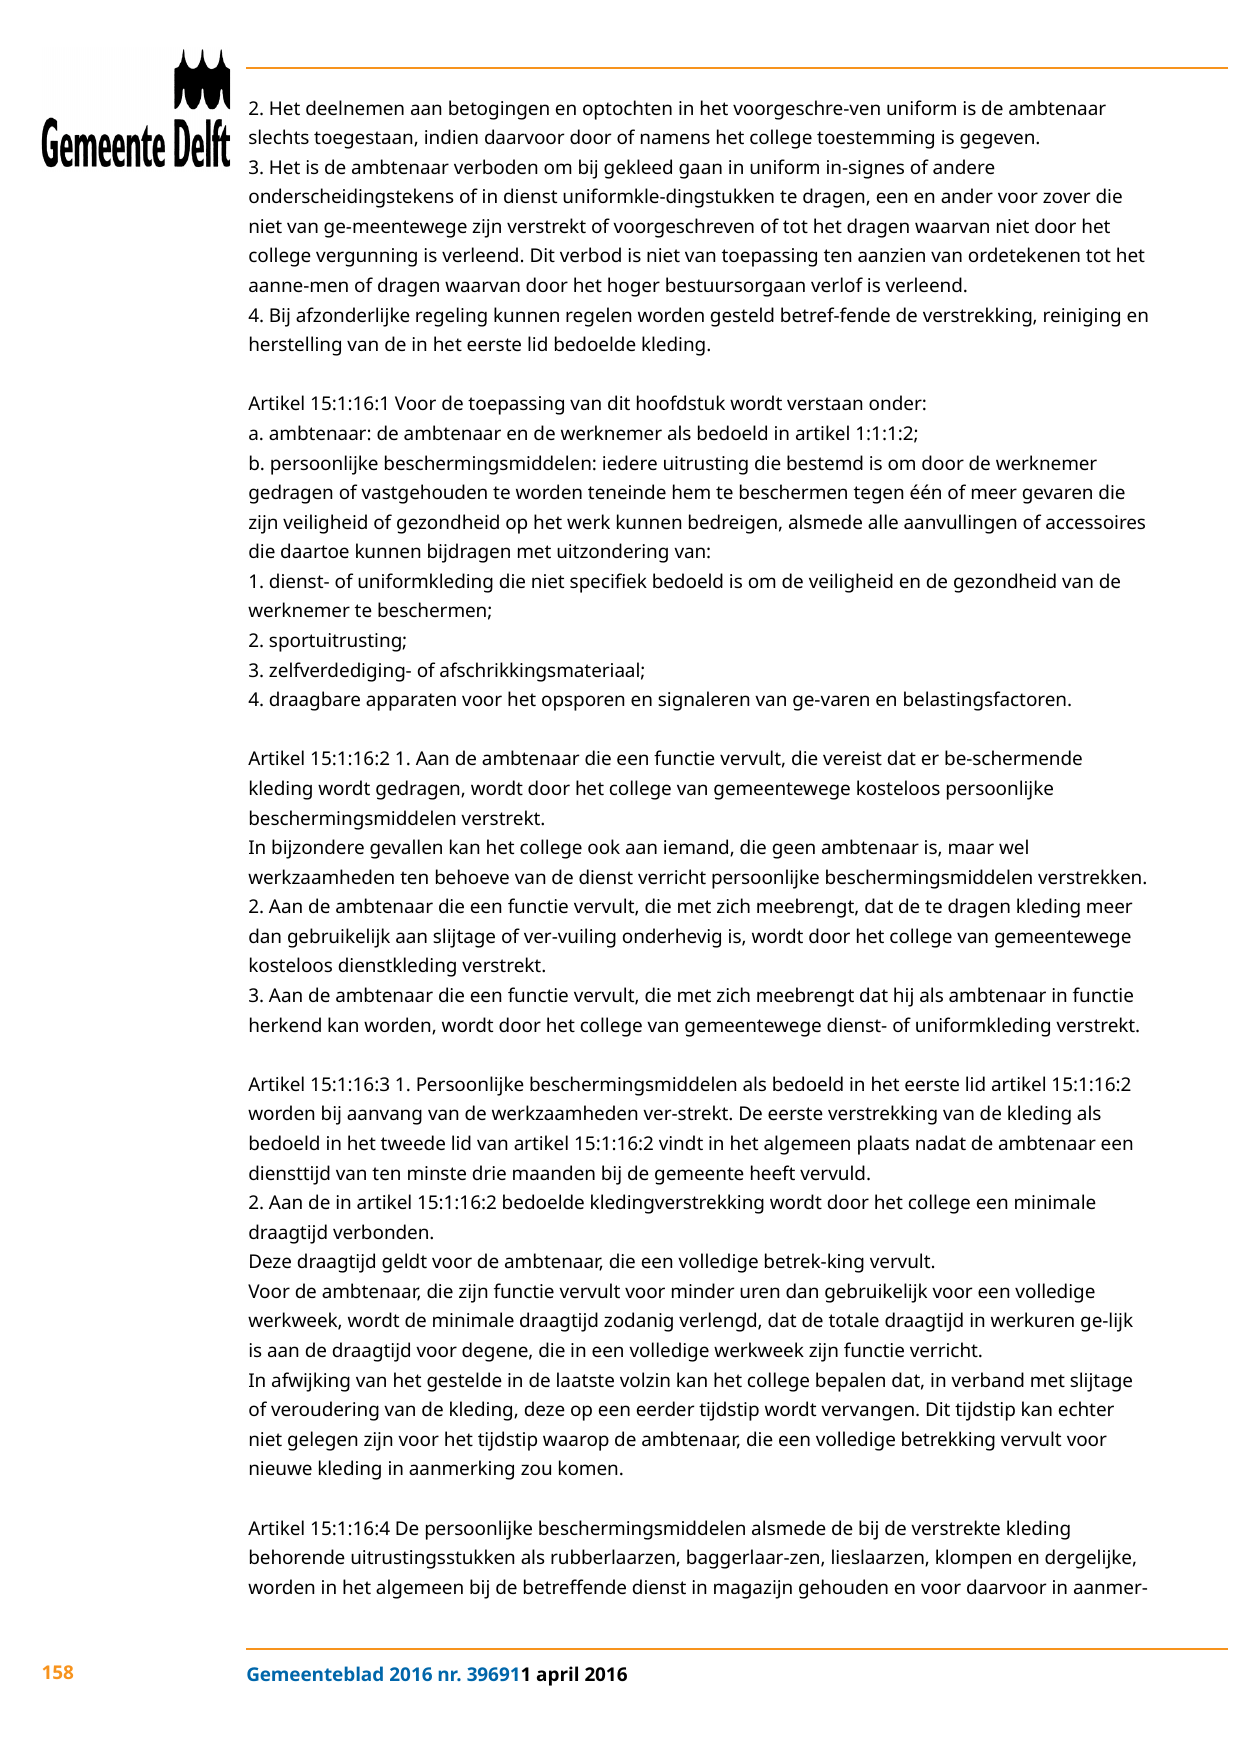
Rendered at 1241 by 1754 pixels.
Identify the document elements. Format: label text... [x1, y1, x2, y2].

text Artikel 15:1:16:3 1. Persoonlijke beschermingsmiddelen als bedoeld in het eerste lid artikel 15:1:16:2 worden bij aanvang van de werkzaamheden ver-strekt. De eerste verstrekking van de kleding als bedoeld in het tweede lid van artikel 15:1:16:2 vindt in het algemeen plaats nadat de ambtenaar een diensttijd van ten minste drie maanden bij de gemeente heeft vervuld. [248, 1071, 1152, 1186]
text 2. Aan de ambtenaar die een functie vervult, die met zich meebrengt, dat de te dragen kleding meer dan gebruikelijk aan slijtage of ver-vuiling onderhevig is, wordt door het college van gemeentewege kosteloos dienstkleding verstrekt. [248, 893, 1152, 978]
text Artikel 15:1:16:4 De persoonlijke beschermingsmiddelen alsmede de bij de verstrekte kleding behorende uitrustingsstukken als rubberlaarzen, baggerlaar-zen, lieslaarzen, klompen en dergelijke, worden in het algemeen bij de betreffende dienst in magazijn gehouden en voor daarvoor in aanmer- [248, 1515, 1152, 1600]
text Artikel 15:1:16:2 1. Aan de ambtenaar die een functie vervult, die vereist dat er be-schermende kleding wordt gedragen, wordt door het college van gemeentewege kosteloos persoonlijke beschermingsmiddelen verstrekt. [248, 746, 1152, 831]
text 4. draagbare apparaten voor het opsporen en signaleren van ge-varen en belastingsfactoren. [248, 686, 1152, 712]
text 1. dienst- of uniformkleding die niet specifiek bedoeld is om de veiligheid en de gezondheid van de werknemer te beschermen; [248, 568, 1152, 623]
text 3. Aan de ambtenaar die een functie vervult, die met zich meebrengt dat hij als ambtenaar in functie herkend kan worden, wordt door het college van gemeentewege dienst- of uniformkleding verstrekt. [248, 982, 1152, 1038]
text In bijzondere gevallen kan het college ook aan iemand, die geen ambtenaar is, maar wel werkzaamheden ten behoeve van de dienst verricht persoonlijke beschermingsmiddelen verstrekken. [248, 834, 1152, 890]
text b. persoonlijke beschermingsmiddelen: iedere uitrusting die bestemd is om door de werknemer gedragen of vastgehouden te worden teneinde hem te beschermen tegen één of meer gevaren die zijn veiligheid of gezondheid op het werk kunnen bedreigen, alsmede alle aanvullingen of accessoires die daartoe kunnen bijdragen met uitzondering van: [248, 450, 1152, 564]
text 4. Bij afzonderlijke regeling kunnen regelen worden gesteld betref-fende de verstrekking, reiniging en herstelling van de in het eerste lid bedoelde kleding. [248, 302, 1152, 357]
text Artikel 15:1:16:1 Voor de toepassing van dit hoofdstuk wordt verstaan onder: [248, 391, 1152, 416]
text 3. Het is de ambtenaar verboden om bij gekleed gaan in uniform in-signes of andere onderscheidingstekens of in dienst uniformkle-dingstukken te dragen, een en ander voor zover die niet van ge-meentewege zijn verstrekt of voorgeschreven of tot het dragen waarvan niet door het college vergunning is verleend. Dit verbod is niet van toepassing ten aanzien van ordetekenen tot het aanne-men of dragen waarvan door het hoger bestuursorgaan verlof is verleend. [248, 154, 1152, 298]
text 3. zelfverdediging- of afschrikkingsmateriaal; [248, 657, 1152, 683]
text In afwijking van het gestelde in de laatste volzin kan het college bepalen dat, in verband met slijtage of veroudering van de kleding, deze op een eerder tijdstip wordt vervangen. Dit tijdstip kan echter niet gelegen zijn voor het tijdstip waarop de ambtenaar, die een volledige betrekking vervult voor nieuwe kleding in aanmerking zou komen. [248, 1367, 1152, 1481]
text Deze draagtijd geldt voor de ambtenaar, die een volledige betrek-king vervult. [248, 1248, 1152, 1274]
text Voor de ambtenaar, die zijn functie vervult voor minder uren dan gebruikelijk voor een volledige werkweek, wordt de minimale draagtijd zodanig verlengd, dat de totale draagtijd in werkuren ge-lijk is aan de draagtijd voor degene, die in een volledige werkweek zijn functie verricht. [248, 1278, 1152, 1363]
text a. ambtenaar: de ambtenaar en de werknemer als bedoeld in artikel 1:1:1:2; [248, 420, 1152, 446]
text 2. Het deelnemen aan betogingen en optochten in het voorgeschre-ven uniform is de ambtenaar slechts toegestaan, indien daarvoor door of namens het college toestemming is gegeven. [248, 95, 1152, 150]
text 2. sportuitrusting; [248, 627, 1152, 653]
picture [41, 47, 231, 172]
text 2. Aan de in artikel 15:1:16:2 bedoelde kledingverstrekking wordt door het college een minimale draagtijd verbonden. [248, 1189, 1152, 1245]
